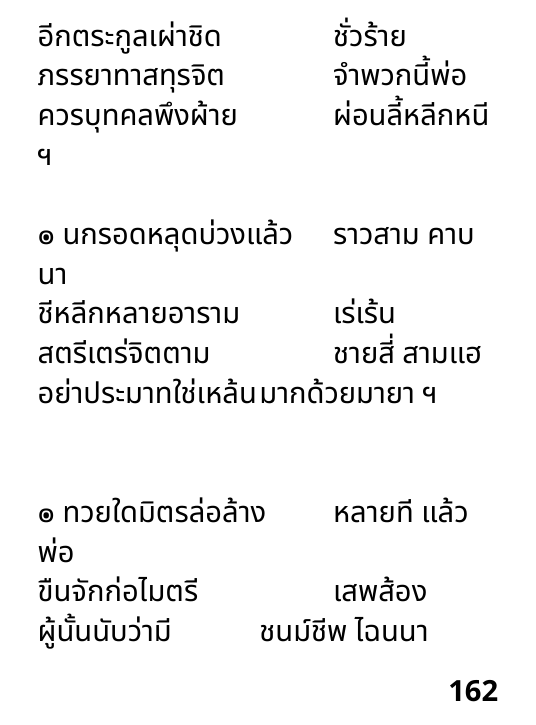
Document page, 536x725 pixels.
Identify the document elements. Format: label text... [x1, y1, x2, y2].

text อย่าประมาทใช่เหล้น มากด้วยมายา ฯ [37, 372, 498, 412]
text ขืนจักก่อไมตรี เสพส้อง [37, 571, 498, 610]
text ควรบุทคลพึงผ้าย ผ่อนลี้หลีกหนี ฯ [37, 94, 498, 174]
text ผู้นั้นนับว่ามี ชนม์ชีพ ไฉนนา [37, 610, 498, 650]
text ๏ นกรอดหลุดบ่วงแล้ว ราวสาม คาบนา [37, 213, 498, 293]
text ๏ ทวยใดมิตรล่อล้าง หลายที แล้วพ่อ [37, 491, 498, 571]
text อีกตระกูลเผ่าชิด ชั่วร้าย [37, 15, 498, 55]
text สตรีเตร่จิตตาม ชายสี่ สามแฮ [37, 332, 498, 372]
text ภรรยาทาสทุรจิต จำพวกนี้พ่อ [37, 55, 498, 94]
text ชีหลีกหลายอาราม เร่เร้น [37, 293, 498, 332]
